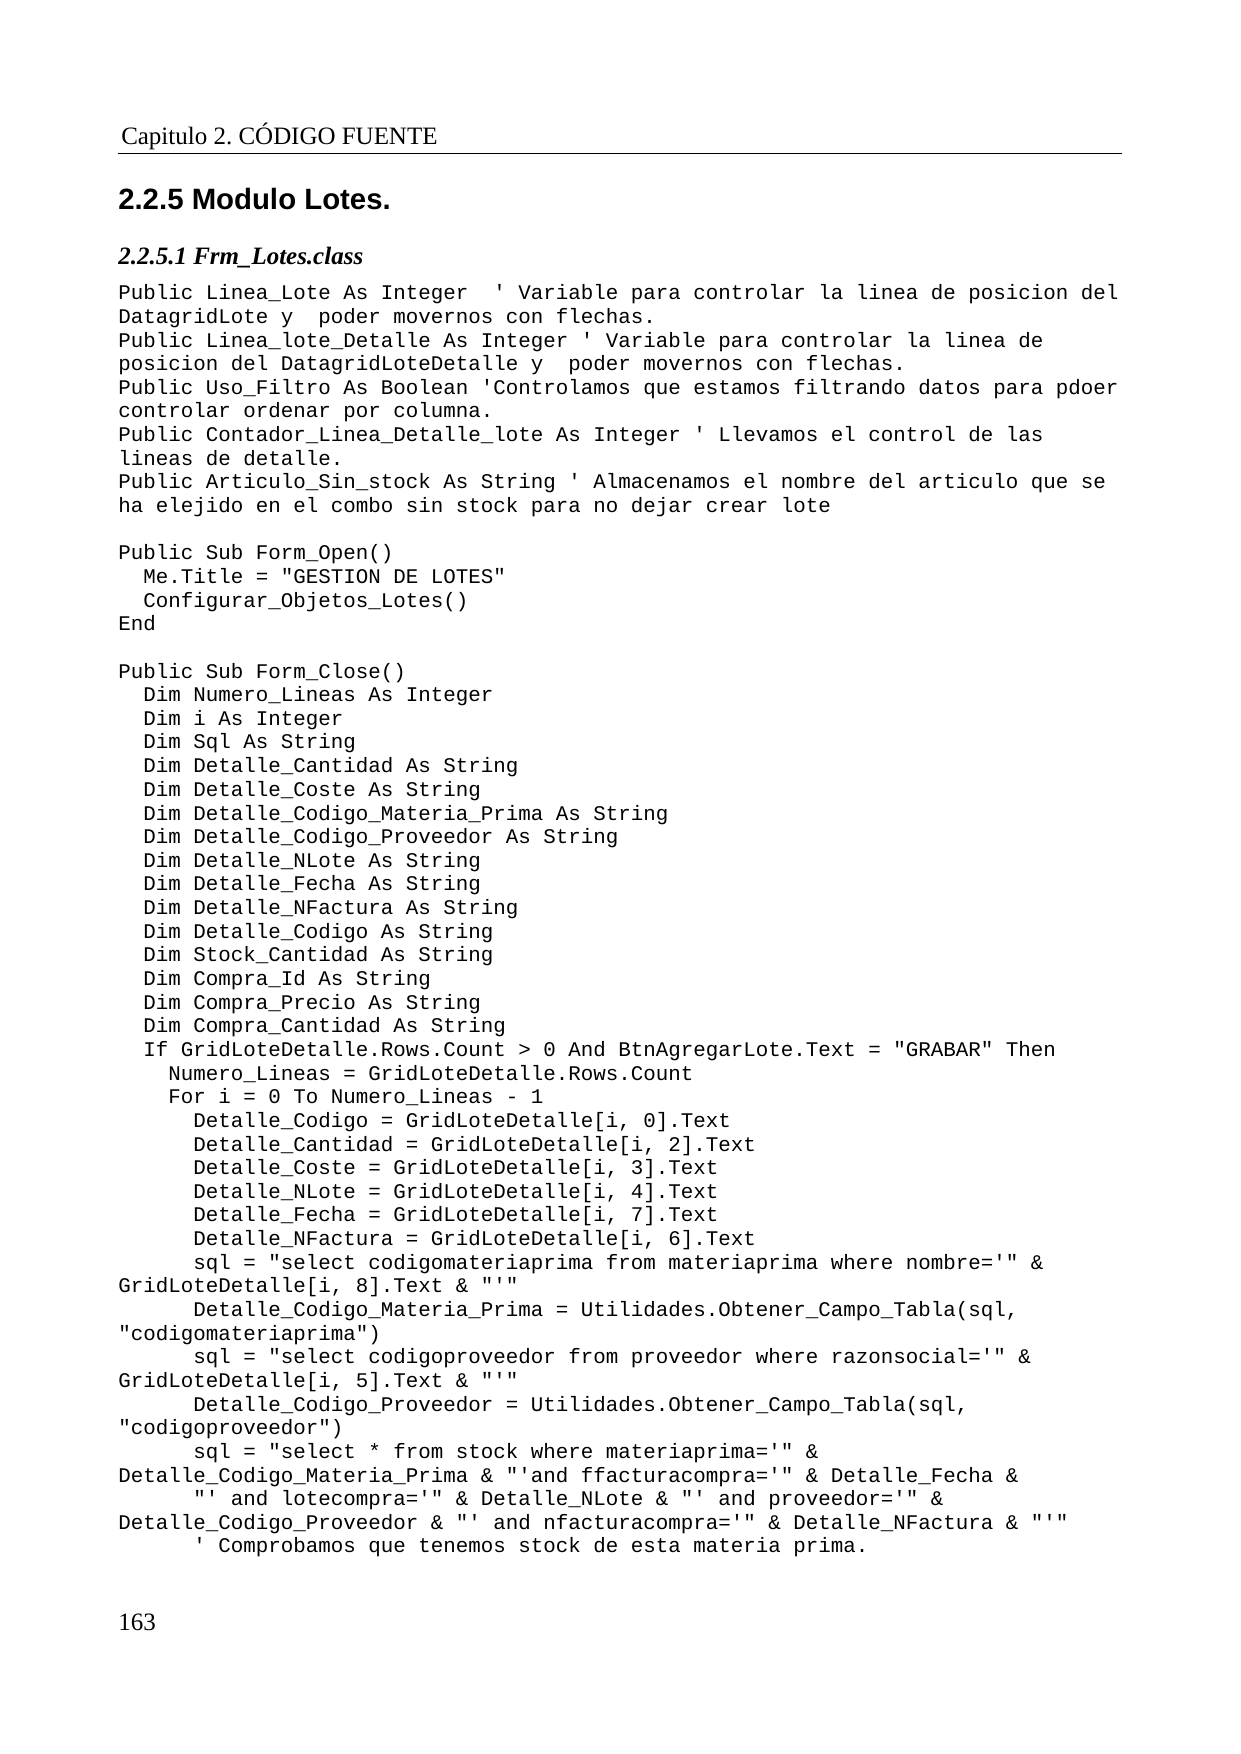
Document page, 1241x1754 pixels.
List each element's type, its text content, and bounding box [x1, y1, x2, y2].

text Public Sub Form_Open() [118, 542, 1122, 566]
text For i = 0 To Numero_Lineas - 1 [118, 1086, 1122, 1110]
text Dim Detalle_NLote As String [118, 850, 1122, 873]
text Dim Detalle_NFactura As String [118, 897, 1122, 921]
text Dim Detalle_Codigo_Proveedor As String [118, 826, 1122, 850]
text Dim Sql As String [118, 732, 1122, 755]
text Public Linea_lote_Detalle As Integer ' Variable para controlar la linea de posicion del DatagridLoteDetalle y poder movernos con flechas. [118, 329, 1122, 377]
text ' Comprobamos que tenemos stock de esta materia prima. [118, 1536, 1122, 1559]
text Dim i As Integer [118, 708, 1122, 732]
text Dim Numero_Lineas As Integer [118, 684, 1122, 708]
text sql = "select * from stock where materiaprima='" & Detalle_Codigo_Materia_Prima & "'and ffacturacompra='" & Detalle_Fecha & [118, 1441, 1122, 1488]
text Detalle_NLote = GridLoteDetalle[i, 4].Text [118, 1181, 1122, 1204]
text Public Contador_Linea_Detalle_lote As Integer ' Llevamos el control de las lineas de detalle. [118, 424, 1122, 471]
text Me.Title = "GESTION DE LOTES" [118, 566, 1122, 590]
text Detalle_NFactura = GridLoteDetalle[i, 6].Text [118, 1228, 1122, 1252]
subtitle 2.2.5 Modulo Lotes. [118, 182, 1122, 216]
text Dim Detalle_Fecha As String [118, 873, 1122, 897]
text Configurar_Objetos_Lotes() [118, 590, 1122, 613]
text Detalle_Coste = GridLoteDetalle[i, 3].Text [118, 1157, 1122, 1181]
text Numero_Lineas = GridLoteDetalle.Rows.Count [118, 1063, 1122, 1086]
text Dim Detalle_Codigo_Materia_Prima As String [118, 802, 1122, 826]
text Dim Stock_Cantidad As String [118, 944, 1122, 968]
text Detalle_Codigo_Materia_Prima = Utilidades.Obtener_Campo_Tabla(sql, "codigomateriaprima") [118, 1299, 1122, 1346]
text Dim Detalle_Cantidad As String [118, 755, 1122, 779]
text sql = "select codigoproveedor from proveedor where razonsocial='" & GridLoteDetalle[i, 5].Text & "'" [118, 1346, 1122, 1394]
subtitle 2.2.5.1 Frm_Lotes.class [118, 241, 1122, 270]
text Detalle_Codigo = GridLoteDetalle[i, 0].Text [118, 1110, 1122, 1133]
text Dim Compra_Precio As String [118, 992, 1122, 1015]
text Public Articulo_Sin_stock As String ' Almacenamos el nombre del articulo que se ha elejido en el combo sin stock para no dejar crear lote [118, 471, 1122, 519]
text Public Uso_Filtro As Boolean 'Controlamos que estamos filtrando datos para pdoer controlar ordenar por columna. [118, 377, 1122, 424]
text Dim Detalle_Coste As String [118, 779, 1122, 802]
text sql = "select codigomateriaprima from materiaprima where nombre='" & GridLoteDetalle[i, 8].Text & "'" [118, 1252, 1122, 1299]
text Dim Compra_Cantidad As String [118, 1015, 1122, 1039]
text Detalle_Cantidad = GridLoteDetalle[i, 2].Text [118, 1133, 1122, 1157]
text Dim Detalle_Codigo As String [118, 921, 1122, 944]
text Detalle_Codigo_Proveedor = Utilidades.Obtener_Campo_Tabla(sql, "codigoproveedor") [118, 1394, 1122, 1441]
text If GridLoteDetalle.Rows.Count > 0 And BtnAgregarLote.Text = "GRABAR" Then [118, 1039, 1122, 1063]
text Detalle_Fecha = GridLoteDetalle[i, 7].Text [118, 1204, 1122, 1228]
text "' and lotecompra='" & Detalle_NLote & "' and proveedor='" & Detalle_Codigo_Proveedor & "' and nfacturacompra='" & Detalle_NFactura & "'" [118, 1488, 1122, 1536]
text Public Linea_Lote As Integer ' Variable para controlar la linea de posicion del DatagridLote y poder movernos con flechas. [118, 282, 1122, 329]
text Public Sub Form_Close() [118, 661, 1122, 684]
text Dim Compra_Id As String [118, 968, 1122, 992]
text End [118, 613, 1122, 637]
